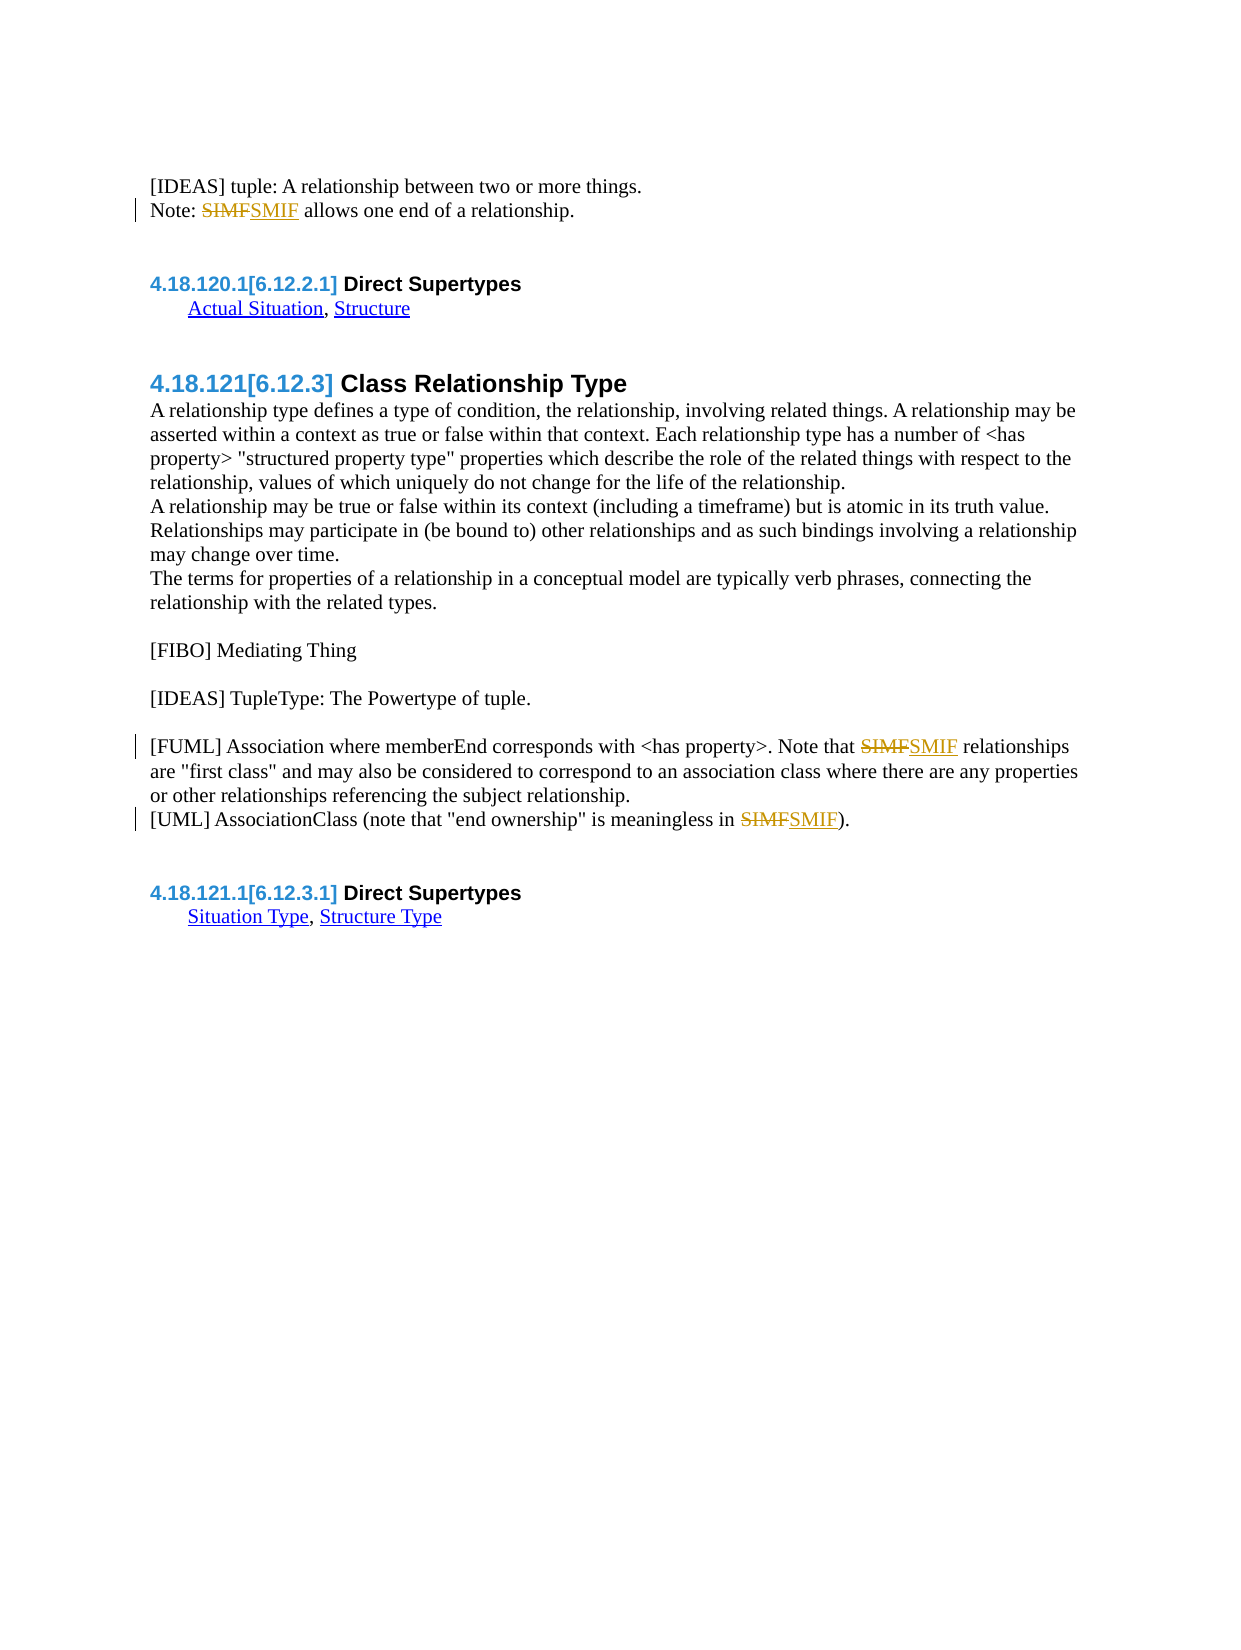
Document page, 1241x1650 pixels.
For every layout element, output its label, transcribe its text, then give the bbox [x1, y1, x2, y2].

text A relationship type defines a type of condition, the relationship, involving related things. A relationship may be asserted within a context as true or false within that context. Each relationship type has a number of <has property> "structured property type" properties which describe the role of the related things with respect to the relationship, values of which uniquely do not change for the life of the relationship. A relationship may be true or false within its context (including a timeframe) but is atomic in its truth value. Relationships may participate in (be bound to) other relationships and as such bindings involving a relationship may change over time. The terms for properties of a relationship in a conceptual model are typically verb phrases, connecting the relationship with the related types. [FIBO] Mediating Thing [IDEAS] TupleType: The Powertype of tuple. [FUML] Association where memberEnd corresponds with <has property>. Note that SMIF relationships are "first class" and may also be considered to correspond to an association class where there are any properties or other relationships referencing the subject relationship. [UML] AssociationClass (note that "end ownership" is meaningless in SMIF). [150, 398, 1090, 855]
subtitle Direct Supertypes [150, 880, 1090, 904]
text Situation Type, Structure Type [187, 904, 1090, 928]
text [IDEAS] tuple: A relationship between two or more things. Note: SMIF allows one end of a relationship. [150, 150, 1090, 246]
text Actual Situation, Structure [187, 296, 1090, 320]
subtitle Direct Supertypes [150, 272, 1090, 296]
subtitle Class Relationship Type [150, 369, 1090, 398]
